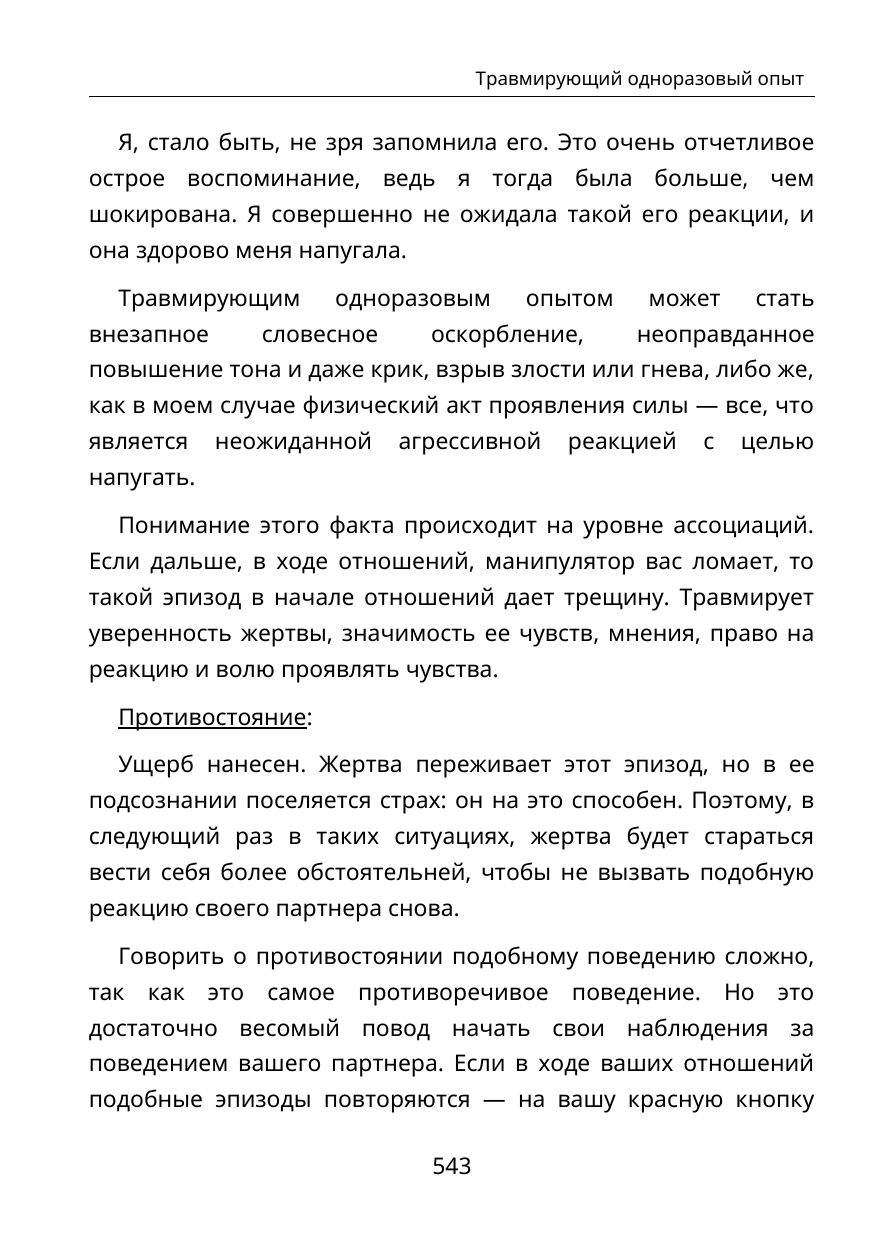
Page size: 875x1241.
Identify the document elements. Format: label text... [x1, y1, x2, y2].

text Травмирующим одноразовым опытом может стать внезапное словесное оскорбление, неоправданное повышение тона и даже крик, взрыв злости или гнева, либо же, как в моем случае физический акт проявления силы — все, что является неожиданной агрессивной реакцией с целью напугать. [88, 282, 815, 492]
text Говорить о противостоянии подобному поведению сложно, так как это самое противоречивое поведение. Но это достаточно весомый повод начать свои наблюдения за поведением вашего партнера. Если в ходе ваших отношений подобные эпизоды повторяются — на вашу красную кнопку [88, 939, 815, 1114]
text Я, стало быть, не зря запомнила его. Это очень отчетливое острое воспоминание, ведь я тогда была больше, чем шокирована. Я совершенно не ожидала такой его реакции, и она здорово меня напугала. [88, 126, 815, 265]
text Противостояние: [88, 700, 815, 732]
text Понимание этого факта происходит на уровне ассоциаций. Если дальше, в ходе отношений, манипулятор вас ломает, то такой эпизод в начале отношений дает трещину. Травмирует уверенность жертвы, значимость ее чувств, мнения, право на реакцию и волю проявлять чувства. [88, 509, 815, 684]
text Ущерб нанесен. Жертва переживает этот эпизод, но в ее подсознании поселяется страх: он на это способен. Поэтому, в следующий раз в таких ситуациях, жертва будет стараться вести себя более обстоятельней, чтобы не вызвать подобную реакцию своего партнера снова. [88, 748, 815, 923]
